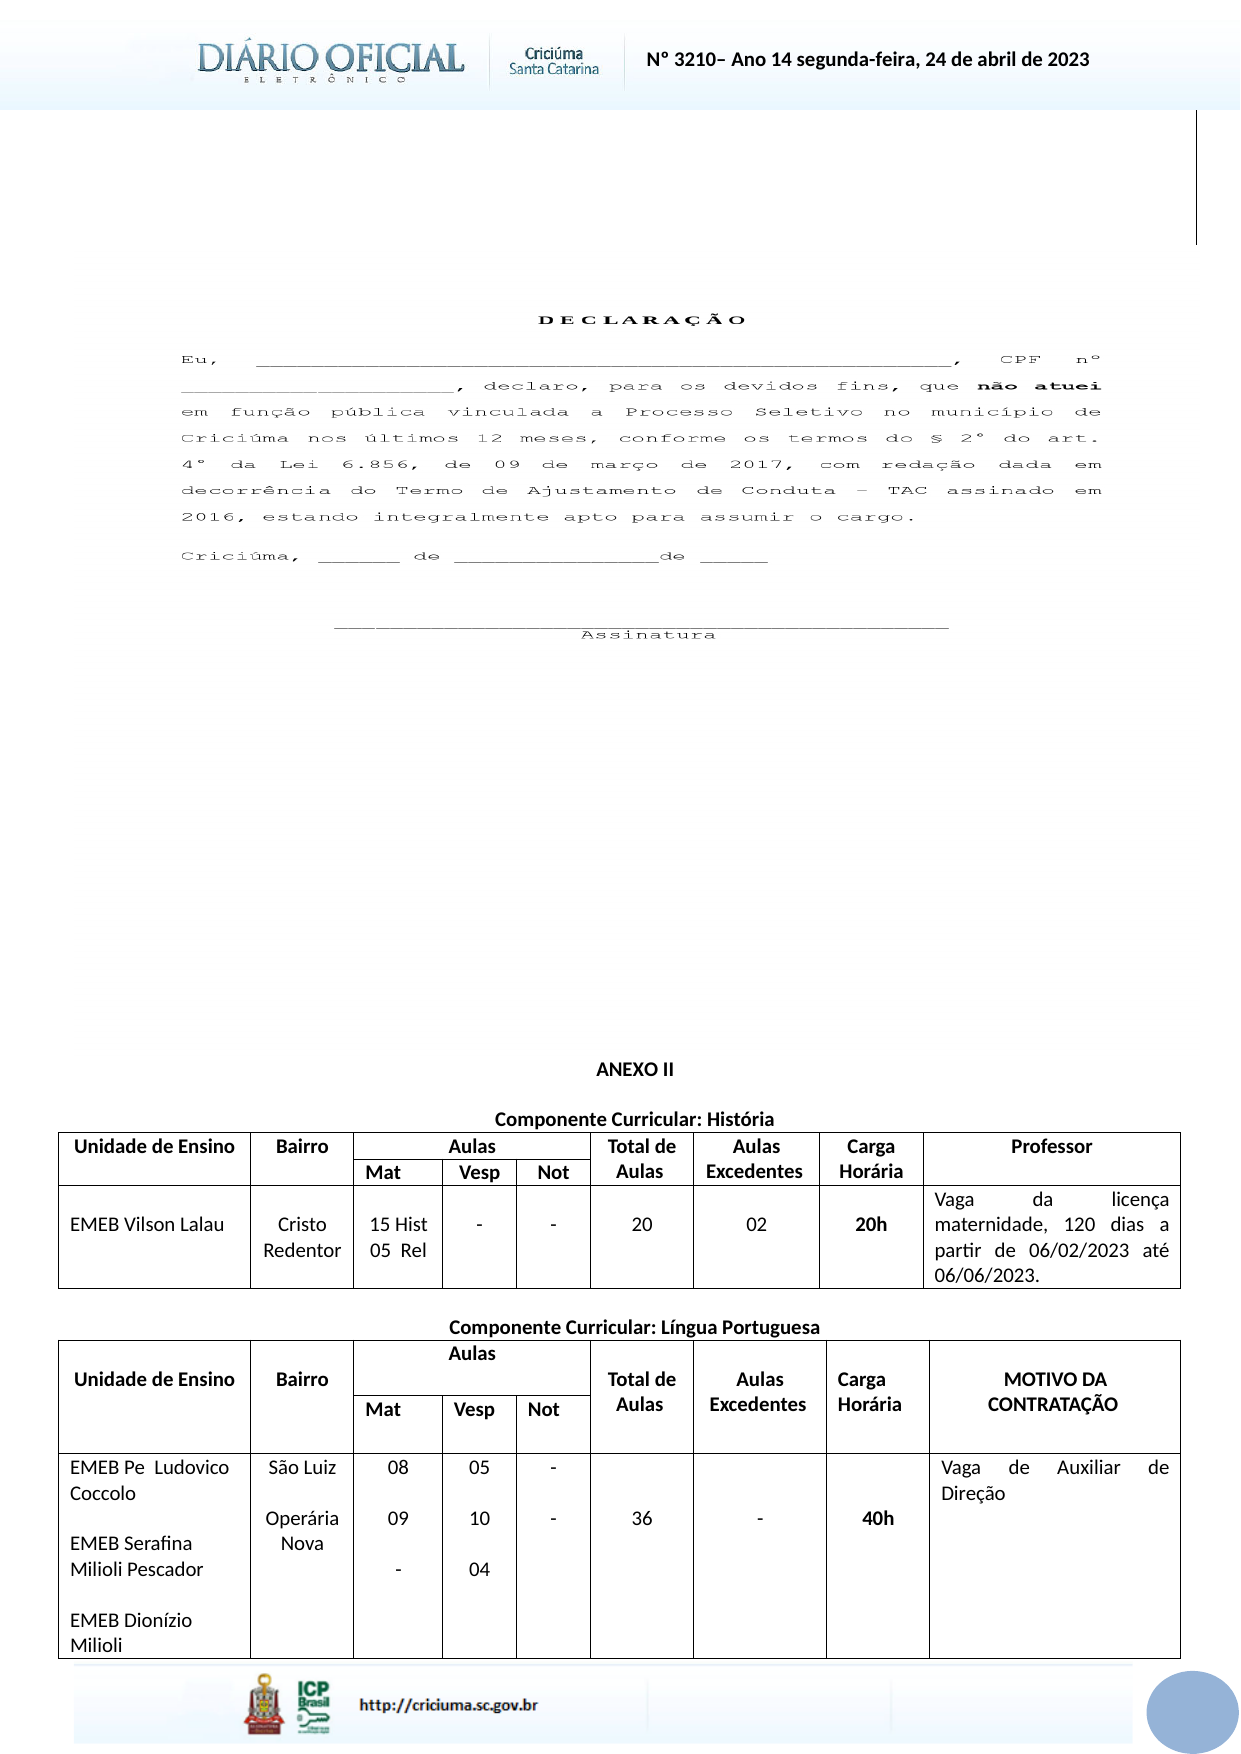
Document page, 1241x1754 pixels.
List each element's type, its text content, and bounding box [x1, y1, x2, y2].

table_cell 15 Hist 05 Rel [354, 1186, 442, 1288]
table_cell 05 10 04 [443, 1454, 516, 1658]
table_header Total de Aulas [591, 1341, 693, 1453]
text ANEXO II [74, 1056, 1196, 1081]
table_header Aulas [354, 1133, 590, 1158]
table_header Bairro [251, 1341, 353, 1453]
table_cell São Luiz Operária Nova [251, 1454, 353, 1658]
table_cell 02 [694, 1186, 819, 1288]
table_cell - - [517, 1454, 590, 1658]
table_cell EMEB Pe Ludovico Coccolo EMEB Serafina Milioli Pescador EMEB Dionízio Milioli [59, 1454, 250, 1658]
table_cell - [694, 1454, 826, 1658]
table_cell 20h [820, 1186, 923, 1288]
table_cell - [517, 1186, 590, 1288]
table_cell Not [517, 1396, 590, 1453]
table_cell Vaga da licença maternidade, 120 dias a partir de 06/02/2023 até 06/06/2023. [924, 1186, 1180, 1288]
table_cell Vesp [443, 1396, 516, 1453]
text Componente Curricular: Língua Portuguesa [74, 1314, 1196, 1339]
table_cell 36 [591, 1454, 693, 1658]
table_header Aulas Excedentes [694, 1133, 819, 1185]
table_cell Vaga de Auxiliar de Direção [930, 1454, 1180, 1658]
table_cell - [443, 1186, 516, 1288]
table_header MOTIVO DA CONTRATAÇÃO [930, 1341, 1180, 1453]
table_cell 20 [591, 1186, 693, 1288]
table_header Unidade de Ensino [59, 1133, 250, 1185]
table_header Carga Horária [820, 1133, 923, 1185]
table_header Bairro [251, 1133, 353, 1185]
table_cell 08 09 - [354, 1454, 442, 1658]
table_cell Cristo Redentor [251, 1186, 353, 1288]
table_header Aulas [354, 1341, 590, 1395]
table_cell EMEB Vilson Lalau [59, 1186, 250, 1288]
table_header Total de Aulas [591, 1133, 693, 1185]
table_header Unidade de Ensino [59, 1341, 250, 1453]
table_cell Mat [354, 1160, 442, 1185]
table_cell Mat [354, 1396, 442, 1453]
table_cell 40h [827, 1454, 929, 1658]
table_cell Vesp [443, 1160, 516, 1185]
table_header Aulas Excedentes [694, 1341, 826, 1453]
text Componente Curricular: História [74, 1107, 1196, 1132]
table_cell Not [517, 1160, 590, 1185]
table_header Carga Horária [827, 1341, 929, 1453]
table_header Professor [924, 1133, 1180, 1185]
